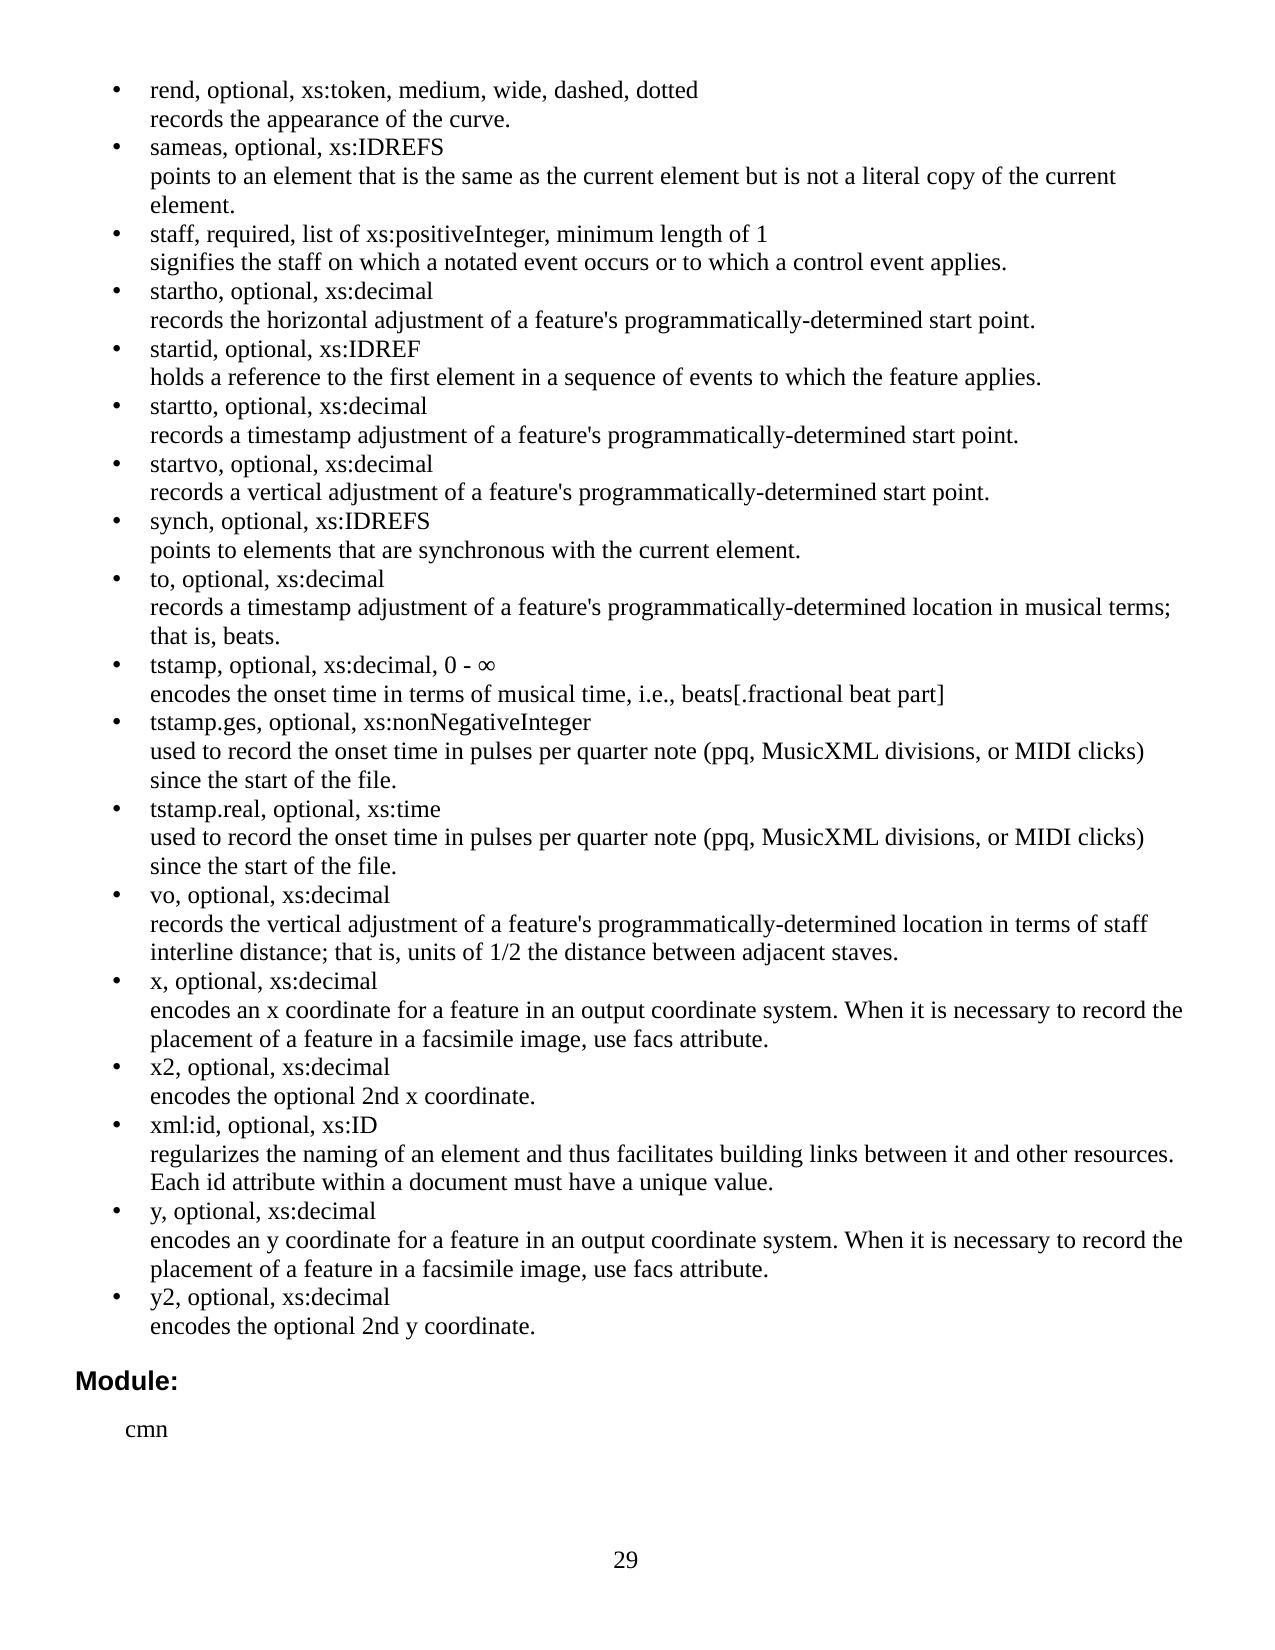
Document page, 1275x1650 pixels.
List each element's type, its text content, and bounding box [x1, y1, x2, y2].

list tstamp.ges, optional, xs:nonNegativeInteger used to record the onset time in pulses per quarter note (ppq, MusicXML divisions, or MIDI clicks) since the start of the file. [112, 707, 1200, 794]
list y, optional, xs:decimal encodes an y coordinate for a feature in an output coordinate system. When it is necessary to record the placement of a feature in a facsimile image, use facs attribute. [112, 1196, 1200, 1282]
list x, optional, xs:decimal encodes an x coordinate for a feature in an output coordinate system. When it is necessary to record the placement of a feature in a facsimile image, use facs attribute. [112, 966, 1200, 1052]
list startho, optional, xs:decimal records the horizontal adjustment of a feature's programmatically-determined start point. [112, 276, 1200, 334]
list startid, optional, xs:IDREF holds a reference to the first element in a sequence of events to which the feature applies. [112, 334, 1200, 391]
list vo, optional, xs:decimal records the vertical adjustment of a feature's programmatically-determined location in terms of staff interline distance; that is, units of 1/2 the distance between adjacent staves. [112, 880, 1200, 966]
list tstamp, optional, xs:decimal, 0 - ∞ encodes the onset time in terms of musical time, i.e., beats[.fractional beat part] [112, 650, 1200, 707]
list staff, required, list of xs:positiveInteger, minimum length of 1 signifies the staff on which a notated event occurs or to which a control event applies. [112, 219, 1200, 276]
list x2, optional, xs:decimal encodes the optional 2nd x coordinate. [112, 1052, 1200, 1110]
list startto, optional, xs:decimal records a timestamp adjustment of a feature's programmatically-determined start point. [112, 391, 1200, 449]
list startvo, optional, xs:decimal records a vertical adjustment of a feature's programmatically-determined start point. [112, 449, 1200, 506]
list synch, optional, xs:IDREFS points to elements that are synchronous with the current element. [112, 506, 1200, 564]
subtitle Module: [75, 1365, 1200, 1396]
list tstamp.real, optional, xs:time used to record the onset time in pulses per quarter note (ppq, MusicXML divisions, or MIDI clicks) since the start of the file. [112, 794, 1200, 880]
list to, optional, xs:decimal records a timestamp adjustment of a feature's programmatically-determined location in musical terms; that is, beats. [112, 564, 1200, 650]
text cmn [75, 1414, 1200, 1443]
list y2, optional, xs:decimal encodes the optional 2nd y coordinate. [112, 1282, 1200, 1340]
list xml:id, optional, xs:ID regularizes the naming of an element and thus facilitates building links between it and other resources. Each id attribute within a document must have a unique value. [112, 1110, 1200, 1196]
list sameas, optional, xs:IDREFS points to an element that is the same as the current element but is not a literal copy of the current element. [112, 132, 1200, 219]
list rend, optional, xs:token, medium, wide, dashed, dotted records the appearance of the curve. [112, 75, 1200, 132]
